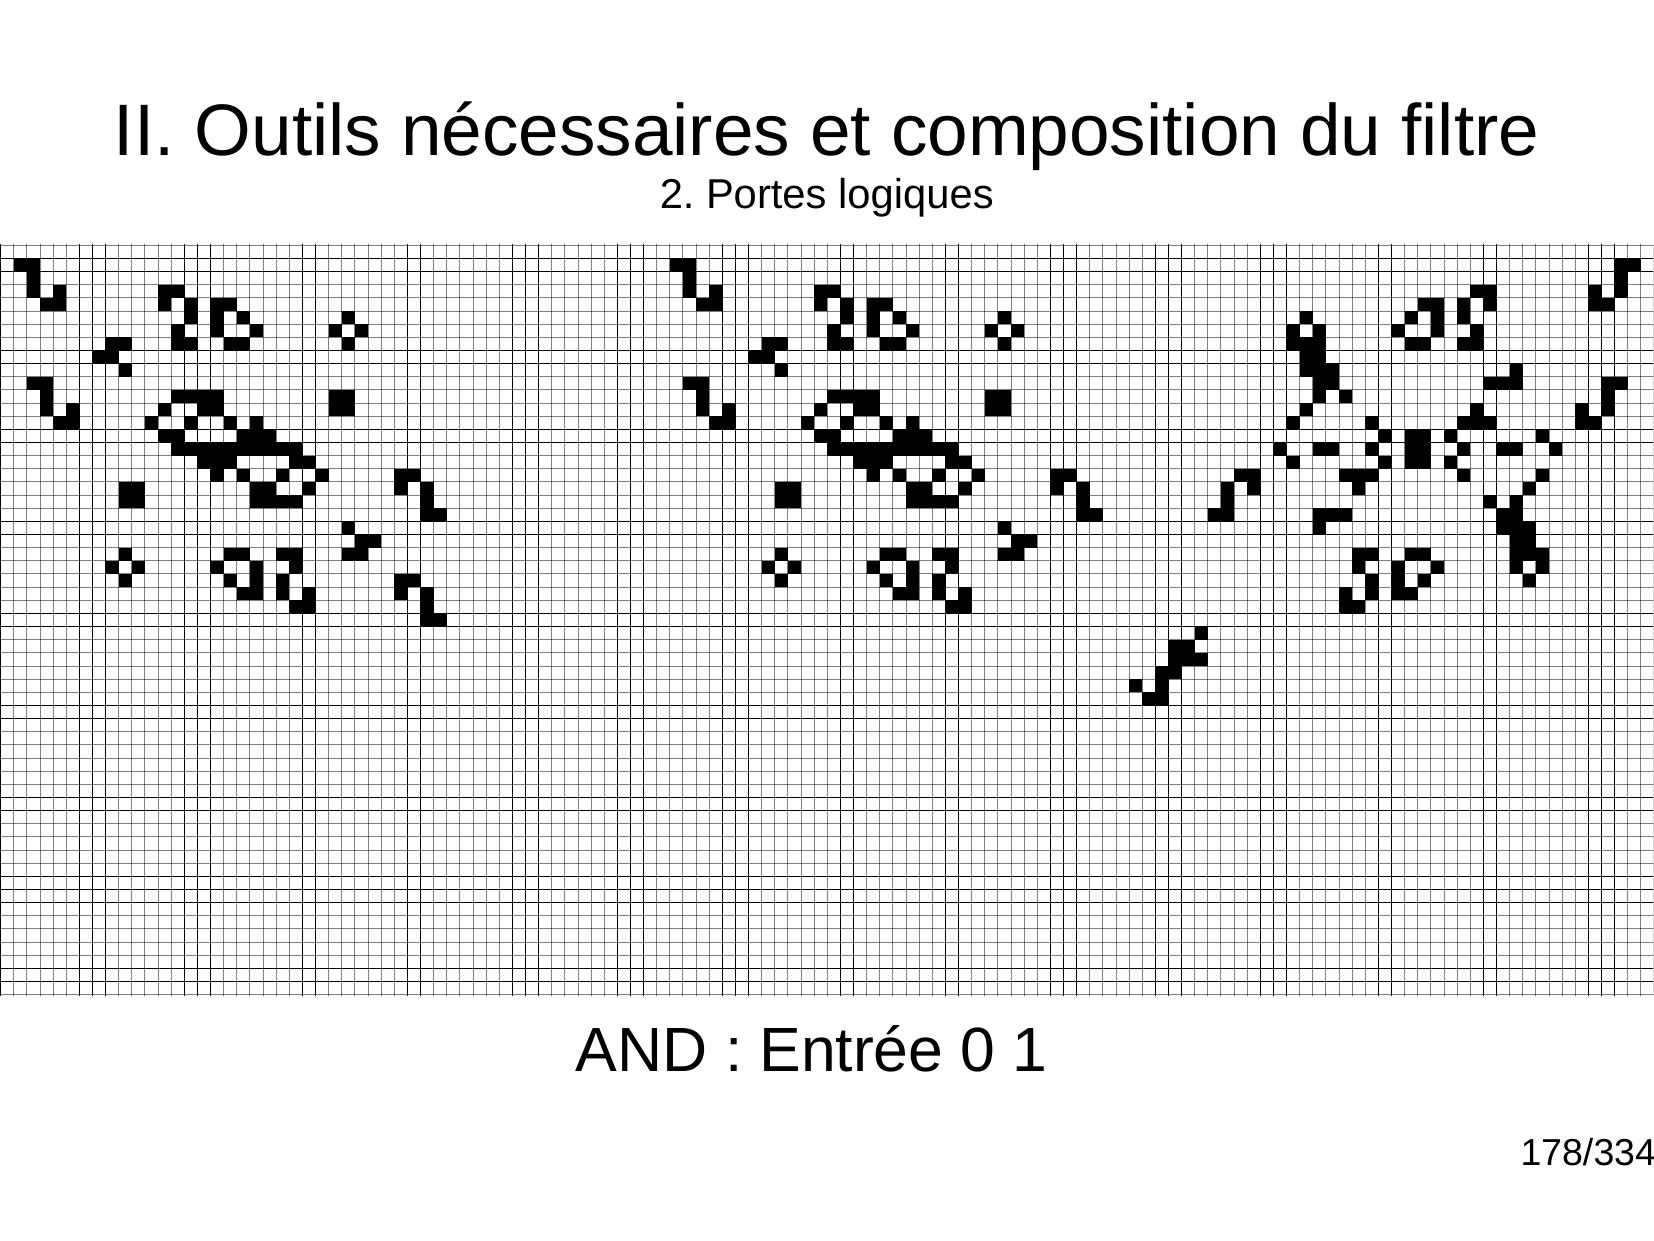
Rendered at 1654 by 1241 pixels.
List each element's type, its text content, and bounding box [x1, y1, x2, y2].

title II. Outils nécessaires et composition du filtre 2. Portes logiques [82, 49, 1572, 257]
text_box AND : Entrée 0 1 [561, 1008, 1063, 1093]
text_box <number>/334 [1505, 1124, 1654, 1182]
picture [0, 244, 1654, 996]
